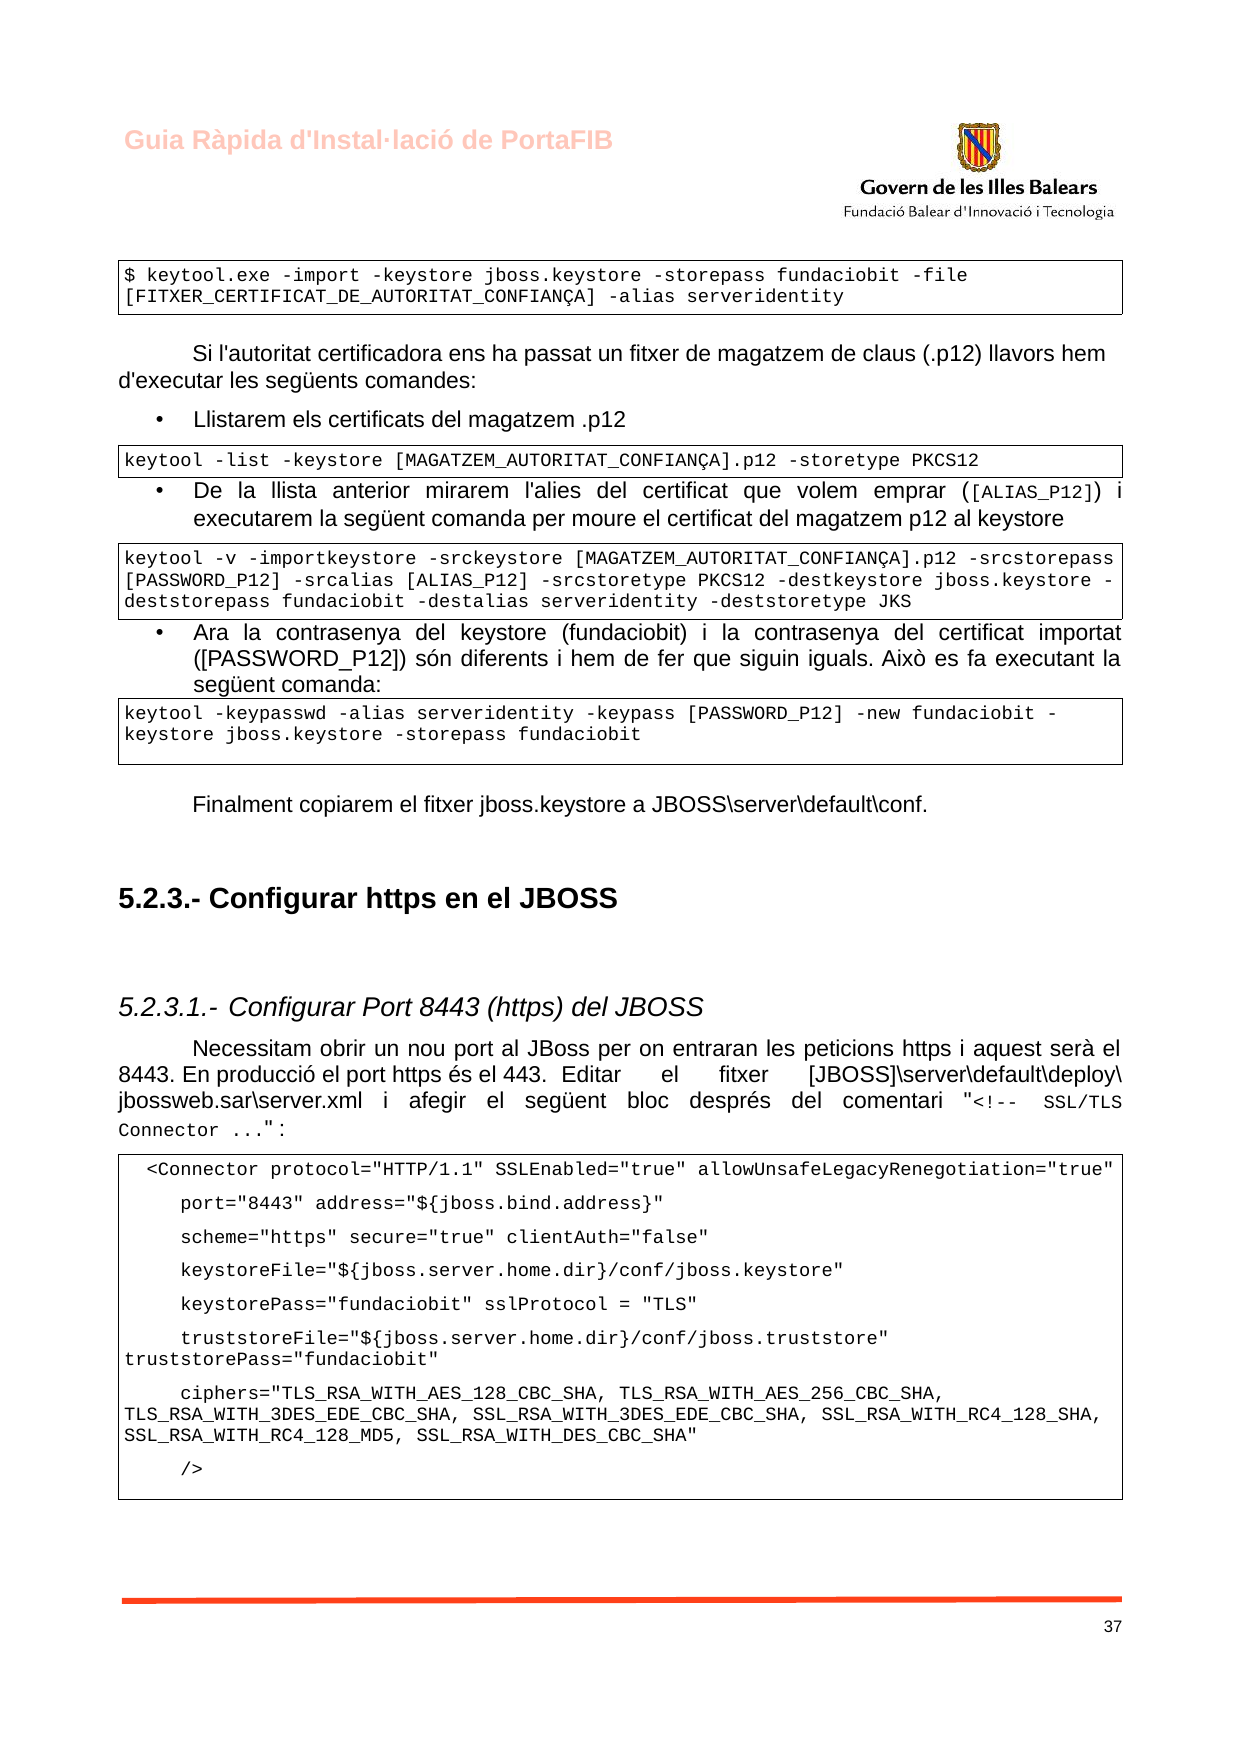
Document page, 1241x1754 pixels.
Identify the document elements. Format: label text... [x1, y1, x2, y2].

subtitle Configurar Port 8443 (https) del JBOSS [118, 991, 1122, 1022]
text Si l'autoritat certificadora ens ha passat un fitxer de magatzem de claus (.p12) llavors hem d'executar les següents comandes: [118, 340, 1122, 393]
list Llistarem els certificats del magatzem .p12 [156, 406, 1122, 432]
table_header keytool -list -keystore [MAGATZEM_AUTORITAT_CONFIANÇA].p12 -storetype PKCS12 [119, 446, 1122, 477]
table_header keytool -keypasswd -alias serveridentity -keypass [PASSWORD_P12] -new fundaciobit -keystore jboss.keystore -storepass fundaciobit [119, 699, 1122, 764]
table_header $ keytool.exe -import -keystore jboss.keystore -storepass fundaciobit -file [FITXER_CERTIFICAT_DE_AUTORITAT_CONFIANÇA] -alias serveridentity [119, 261, 1122, 314]
text Necessitam obrir un nou port al JBoss per on entraran les peticions https i aquest serà el 8443. En producció el port https és el 443. Editar el fitxer [JBOSS]\server\default\deploy\jbossweb.sar\server.xml i afegir el següent bloc després del comentari "<!-- SSL/TLS Connector ..." : [118, 1035, 1122, 1142]
table_header keytool -v -importkeystore -srckeystore [MAGATZEM_AUTORITAT_CONFIANÇA].p12 -srcstorepass [PASSWORD_P12] -srcalias [ALIAS_P12] -srcstoretype PKCS12 -destkeystore jboss.keystore -deststorepass fundaciobit -destalias serveridentity -deststoretype JKS [119, 544, 1122, 619]
text Finalment copiarem el fitxer jboss.keystore a JBOSS\server\default\conf. [118, 791, 1122, 817]
table_header <Connector protocol="HTTP/1.1" SSLEnabled="true" allowUnsafeLegacyRenegotiation="true" port="8443" address="${jboss.bind.address}" scheme="https" secure="true" clientAuth="false" keystoreFile="${jboss.server.home.dir}/conf/jboss.keystore" keystorePass="fundaciobit" sslProtocol = "TLS" truststoreFile="${jboss.server.home.dir}/conf/jboss.truststore" truststorePass="fundaciobit" ciphers="TLS_RSA_WITH_AES_128_CBC_SHA, TLS_RSA_WITH_AES_256_CBC_SHA, TLS_RSA_WITH_3DES_EDE_CBC_SHA, SSL_RSA_WITH_3DES_EDE_CBC_SHA, SSL_RSA_WITH_RC4_128_SHA, SSL_RSA_WITH_RC4_128_MD5, SSL_RSA_WITH_DES_CBC_SHA" /> [119, 1155, 1122, 1499]
picture [840, 123, 1117, 220]
list De la llista anterior mirarem l'alies del certificat que volem emprar ([ALIAS_P12]) i executarem la següent comanda per moure el certificat del magatzem p12 al keystore [156, 478, 1122, 531]
list Ara la contrasenya del keystore (fundaciobit) i la contrasenya del certificat importat ([PASSWORD_P12]) són diferents i hem de fer que siguin iguals. Això es fa executant la següent comanda: [156, 620, 1122, 698]
subtitle Configurar https en el JBOSS [118, 881, 1122, 914]
